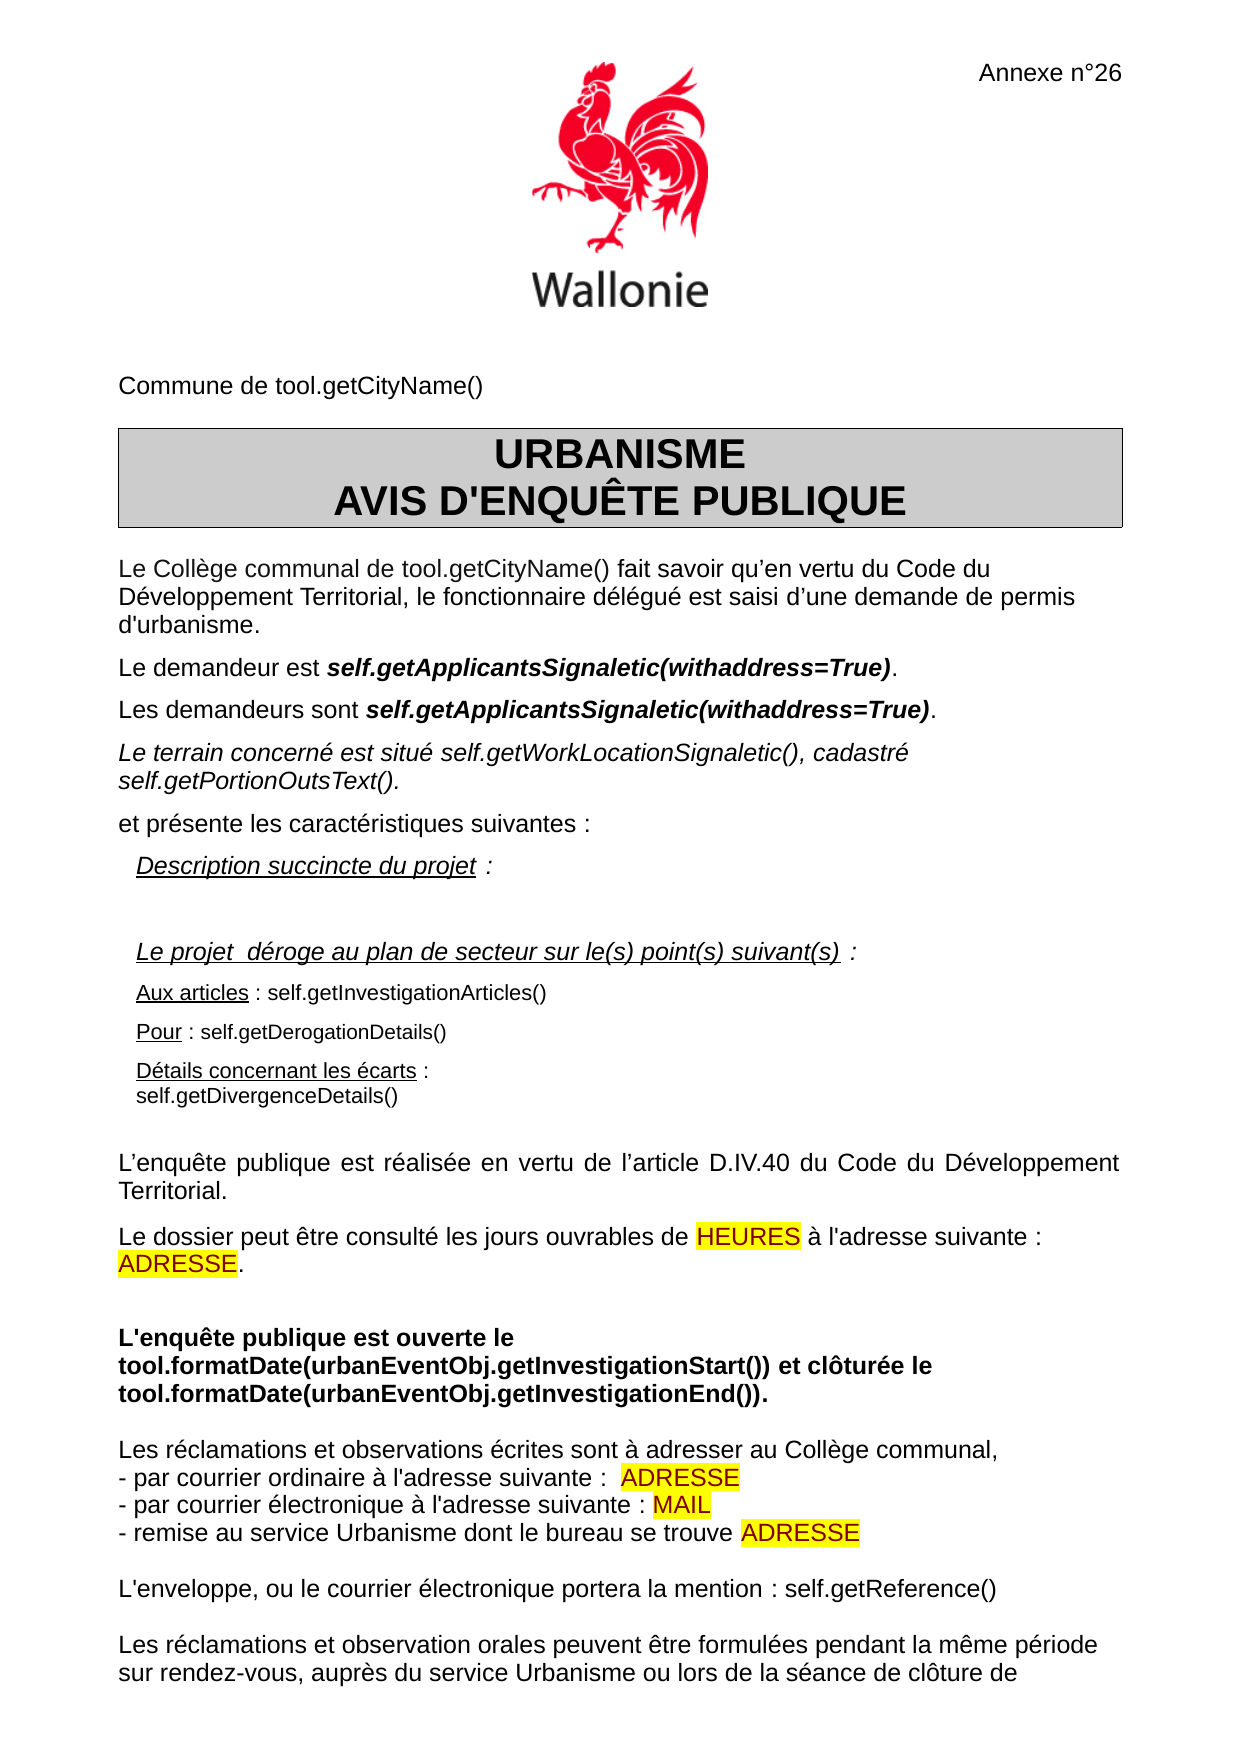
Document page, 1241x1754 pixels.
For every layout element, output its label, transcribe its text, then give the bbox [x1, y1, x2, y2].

text Commune de tool.getCityName() [118, 372, 1122, 400]
text Le Collège communal de tool.getCityName() fait savoir qu’en vertu du Code du Développement Territorial, le fonctionnaire délégué est saisi d’une demande de permis d'urbanisme. [118, 555, 1122, 639]
title Avis d'ENQUÊTE PUBLIQUE [119, 474, 1122, 527]
text L’enquête publique est réalisée en vertu de l’article D.IV.40 du Code du Développement Territorial. [118, 1149, 1122, 1204]
text Le dossier peut être consulté les jours ouvrables de HEURES à l'adresse suivante : ADRESSE. [118, 1222, 1122, 1278]
text Pour : self.getDerogationDetails() [136, 1019, 1122, 1044]
text Le demandeur est self.getApplicantsSignaletic(withaddress=True). [118, 653, 1122, 681]
text et présente les caractéristiques suivantes : [118, 809, 1122, 837]
title URBANISME [119, 429, 1122, 474]
text - par courrier électronique à l'adresse suivante : MAIL [118, 1491, 1122, 1519]
text self.getDivergenceDetails() [136, 1083, 1122, 1108]
text Les demandeurs sont self.getApplicantsSignaletic(withaddress=True). [118, 696, 1122, 724]
text Détails concernant les écarts : [136, 1059, 1122, 1083]
text Description succincte du projet : [136, 852, 1122, 880]
picture [532, 62, 708, 307]
text - par courrier ordinaire à l'adresse suivante : ADRESSE [118, 1463, 1122, 1491]
text - remise au service Urbanisme dont le bureau se trouve ADRESSE [118, 1519, 1122, 1547]
text Le terrain concerné est situé self.getWorkLocationSignaletic(), cadastré self.getPortionOutsText(). [118, 739, 1122, 795]
text Les réclamations et observations écrites sont à adresser au Collège communal, [118, 1435, 1122, 1463]
text Le projet déroge au plan de secteur sur le(s) point(s) suivant(s) : [136, 938, 1122, 966]
text L'enquête publique est ouverte le tool.formatDate(urbanEventObj.getInvestigationStart()) et clôturée le tool.formatDate(urbanEventObj.getInvestigationEnd()). [118, 1324, 1122, 1407]
text Les réclamations et observation orales peuvent être formulées pendant la même période sur rendez-vous, auprès du service Urbanisme ou lors de la séance de clôture de [118, 1631, 1122, 1687]
text Aux articles : self.getInvestigationArticles() [136, 980, 1122, 1005]
text L'enveloppe, ou le courrier électronique portera la mention : self.getReference() [118, 1575, 1122, 1603]
